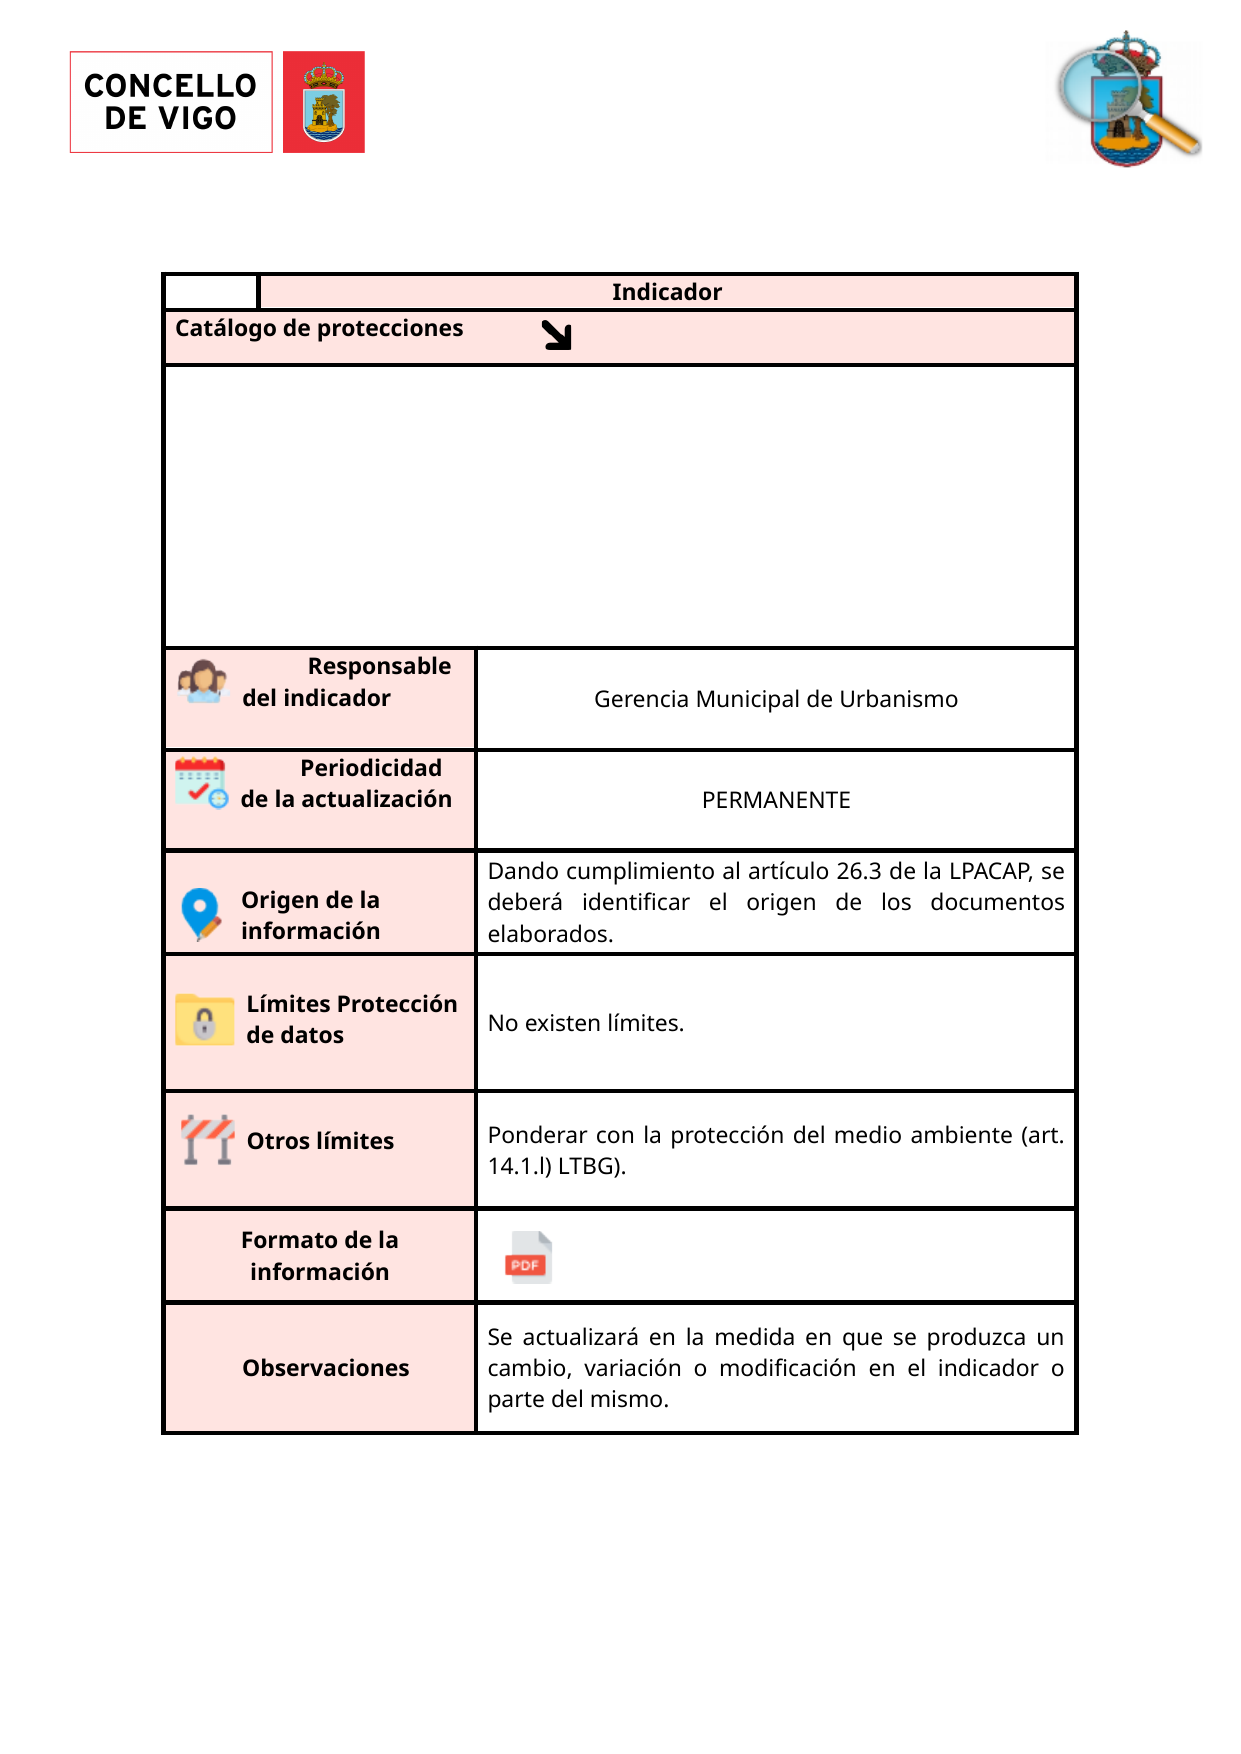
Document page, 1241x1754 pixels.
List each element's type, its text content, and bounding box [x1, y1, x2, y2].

picture [502, 1231, 556, 1284]
table_cell Responsable del indicador [166, 650, 474, 747]
table_cell Ponderar con la protección del medio ambiente (art. 14.1.l) LTBG). [478, 1093, 1074, 1206]
table_cell [166, 367, 1074, 646]
table_header Indicador [261, 276, 1074, 307]
table_cell Periodicidad de la actualización [166, 752, 474, 848]
table_cell [478, 1211, 1074, 1300]
table_cell Otros límites [166, 1093, 474, 1206]
picture [181, 1113, 235, 1167]
table_cell Se actualizará en la medida en que se produzca un cambio, variación o modificación en el indicador o parte del mismo. [478, 1305, 1074, 1431]
picture [541, 320, 572, 350]
picture [175, 990, 235, 1050]
table_cell Dando cumplimiento al artículo 26.3 de la LPACAP, se deberá identificar el origen de los documentos elaborados. [478, 853, 1074, 952]
picture [175, 756, 229, 810]
table_header [166, 276, 256, 307]
table_cell No existen límites. [478, 956, 1074, 1089]
table_cell Formato de la información [166, 1211, 474, 1300]
table_cell PERMANENTE [478, 752, 1074, 848]
picture [1040, 26, 1218, 186]
table_cell Gerencia Municipal de Urbanismo [478, 650, 1074, 747]
table_cell Origen de la información [166, 853, 474, 952]
picture [177, 655, 231, 709]
picture [69, 51, 365, 153]
table_cell Límites Protección de datos [166, 956, 474, 1089]
picture [175, 888, 229, 942]
table_cell Observaciones [166, 1305, 474, 1431]
table_cell Catálogo de protecciones [166, 312, 1074, 363]
picture [193, 900, 207, 912]
